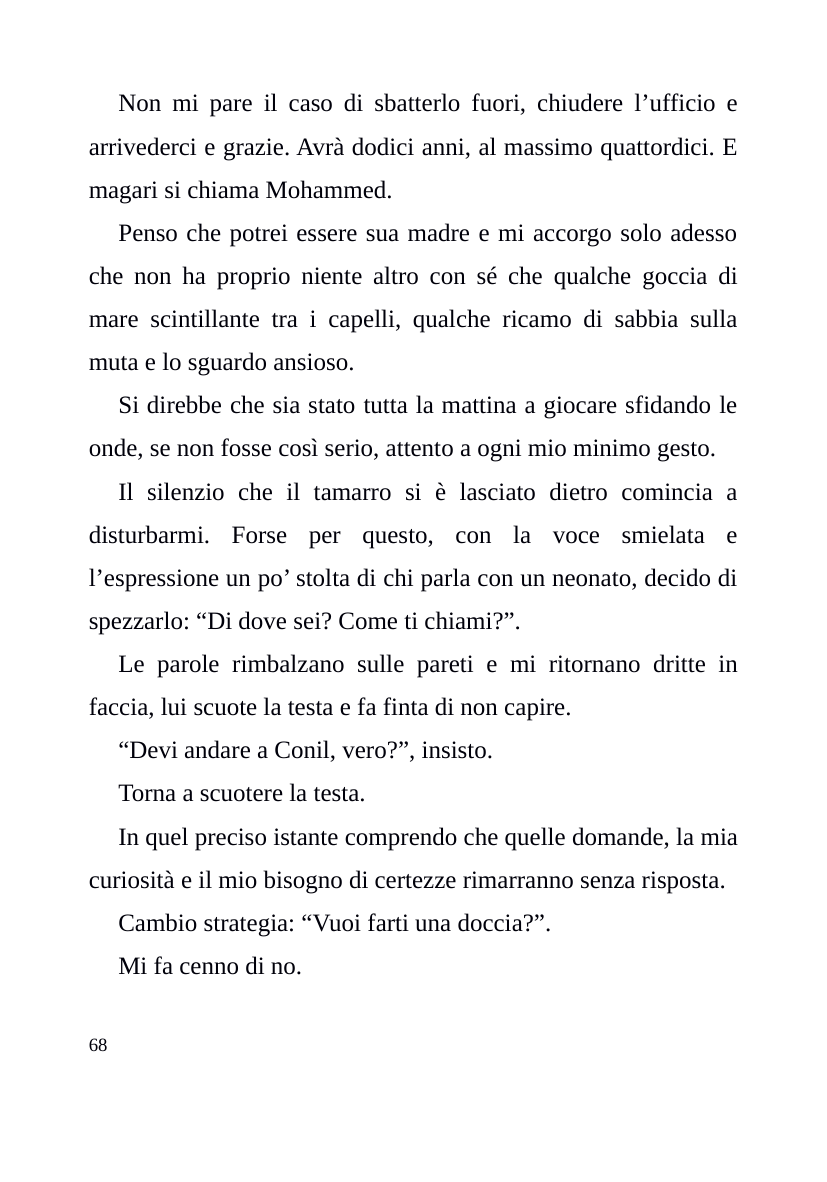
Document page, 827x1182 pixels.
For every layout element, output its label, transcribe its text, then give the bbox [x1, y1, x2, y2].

text Torna a scuotere la testa. [88, 778, 738, 807]
text Non mi pare il caso di sbatterlo fuori, chiudere l’ufficio e arrivederci e grazie. Avrà dodici anni, al massimo quattordici. E magari si chiama Mohammed. [88, 88, 738, 203]
text Il silenzio che il tamarro si è lasciato dietro comincia a disturbarmi. Forse per questo, con la voce smielata e l’espressione un po’ stolta di chi parla con un neonato, decido di spezzarlo: “Di dove sei? Come ti chiami?”. [88, 477, 738, 635]
text Cambio strategia: “Vuoi farti una doccia?”. [88, 908, 738, 937]
text Mi fa cenno di no. [88, 951, 738, 980]
text In quel preciso istante comprendo che quelle domande, la mia curiosità e il mio bisogno di certezze rimarranno senza risposta. [88, 822, 738, 893]
text Penso che potrei essere sua madre e mi accorgo solo adesso che non ha proprio niente altro con sé che qualche goccia di mare scintillante tra i capelli, qualche ricamo di sabbia sulla muta e lo sguardo ansioso. [88, 218, 738, 376]
text Si direbbe che sia stato tutta la mattina a giocare sfidando le onde, se non fosse così serio, attento a ogni mio minimo gesto. [88, 390, 738, 462]
text Le parole rimbalzano sulle pareti e mi ritornano dritte in faccia, lui scuote la testa e fa finta di non capire. [88, 649, 738, 721]
text “Devi andare a Conil, vero?”, insisto. [88, 735, 738, 764]
